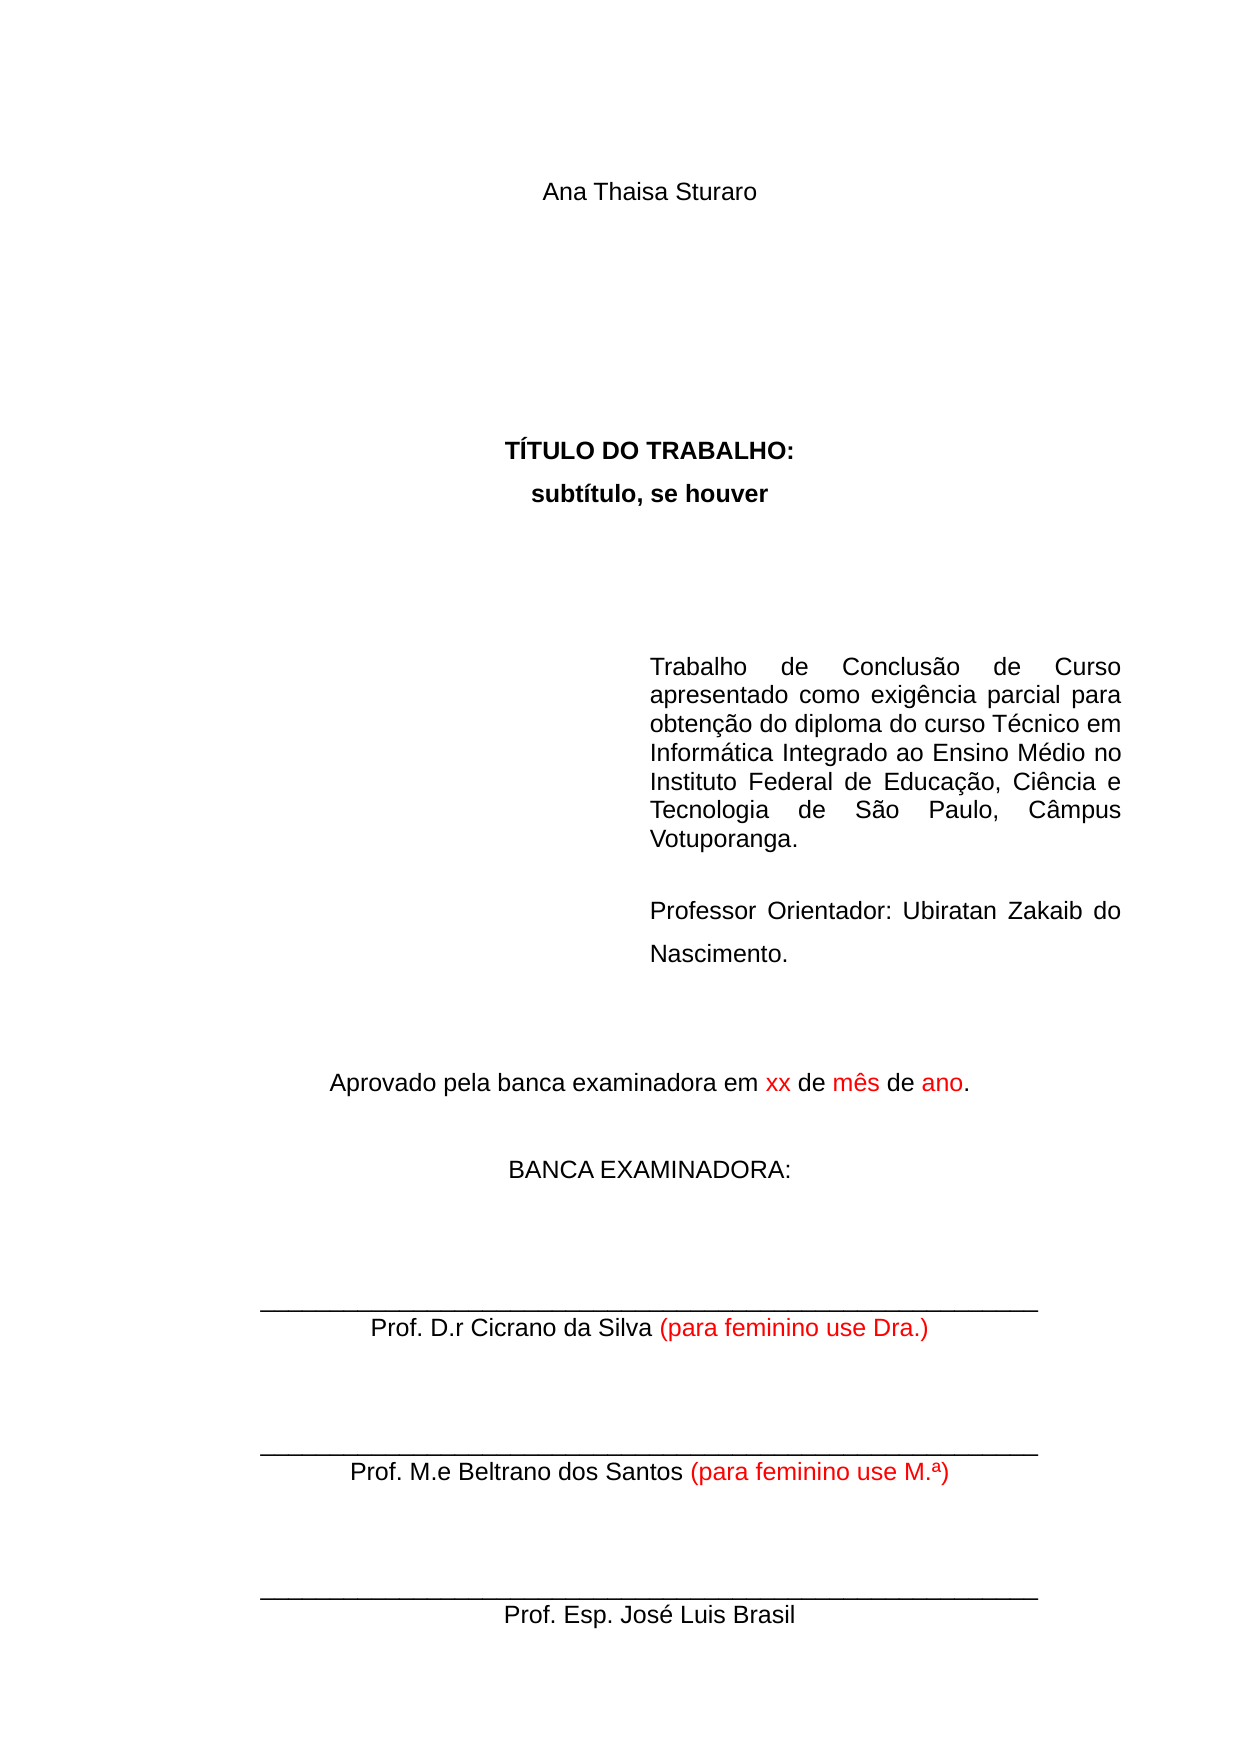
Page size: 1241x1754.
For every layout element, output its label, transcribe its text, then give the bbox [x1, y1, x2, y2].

text Prof. D.r Cicrano da Silva (para feminino use Dra.) [177, 1313, 1122, 1342]
text BANCA EXAMINADORA: [177, 1155, 1122, 1183]
text ________________________________________________________ [177, 1572, 1122, 1600]
text Ana Thaisa Sturaro [177, 177, 1122, 206]
text subtítulo, se houver [177, 479, 1122, 508]
text Trabalho de Conclusão de Curso apresentado como exigência parcial para obtenção do diploma do curso Técnico em Informática Integrado ao Ensino Médio no Instituto Federal de Educação, Ciência e Tecnologia de São Paulo, Câmpus Votuporanga. [649, 652, 1122, 853]
text Prof. M.e Beltrano dos Santos (para feminino use M.ª) [177, 1457, 1122, 1485]
text TÍTULO DO TRABALHO: [177, 436, 1122, 465]
text ________________________________________________________ [177, 1428, 1122, 1457]
text Prof. Esp. José Luis Brasil [177, 1600, 1122, 1629]
text Aprovado pela banca examinadora em xx de mês de ano. [177, 1068, 1122, 1097]
text ________________________________________________________ [177, 1284, 1122, 1313]
text Professor Orientador: Ubiratan Zakaib do Nascimento. [649, 896, 1122, 968]
